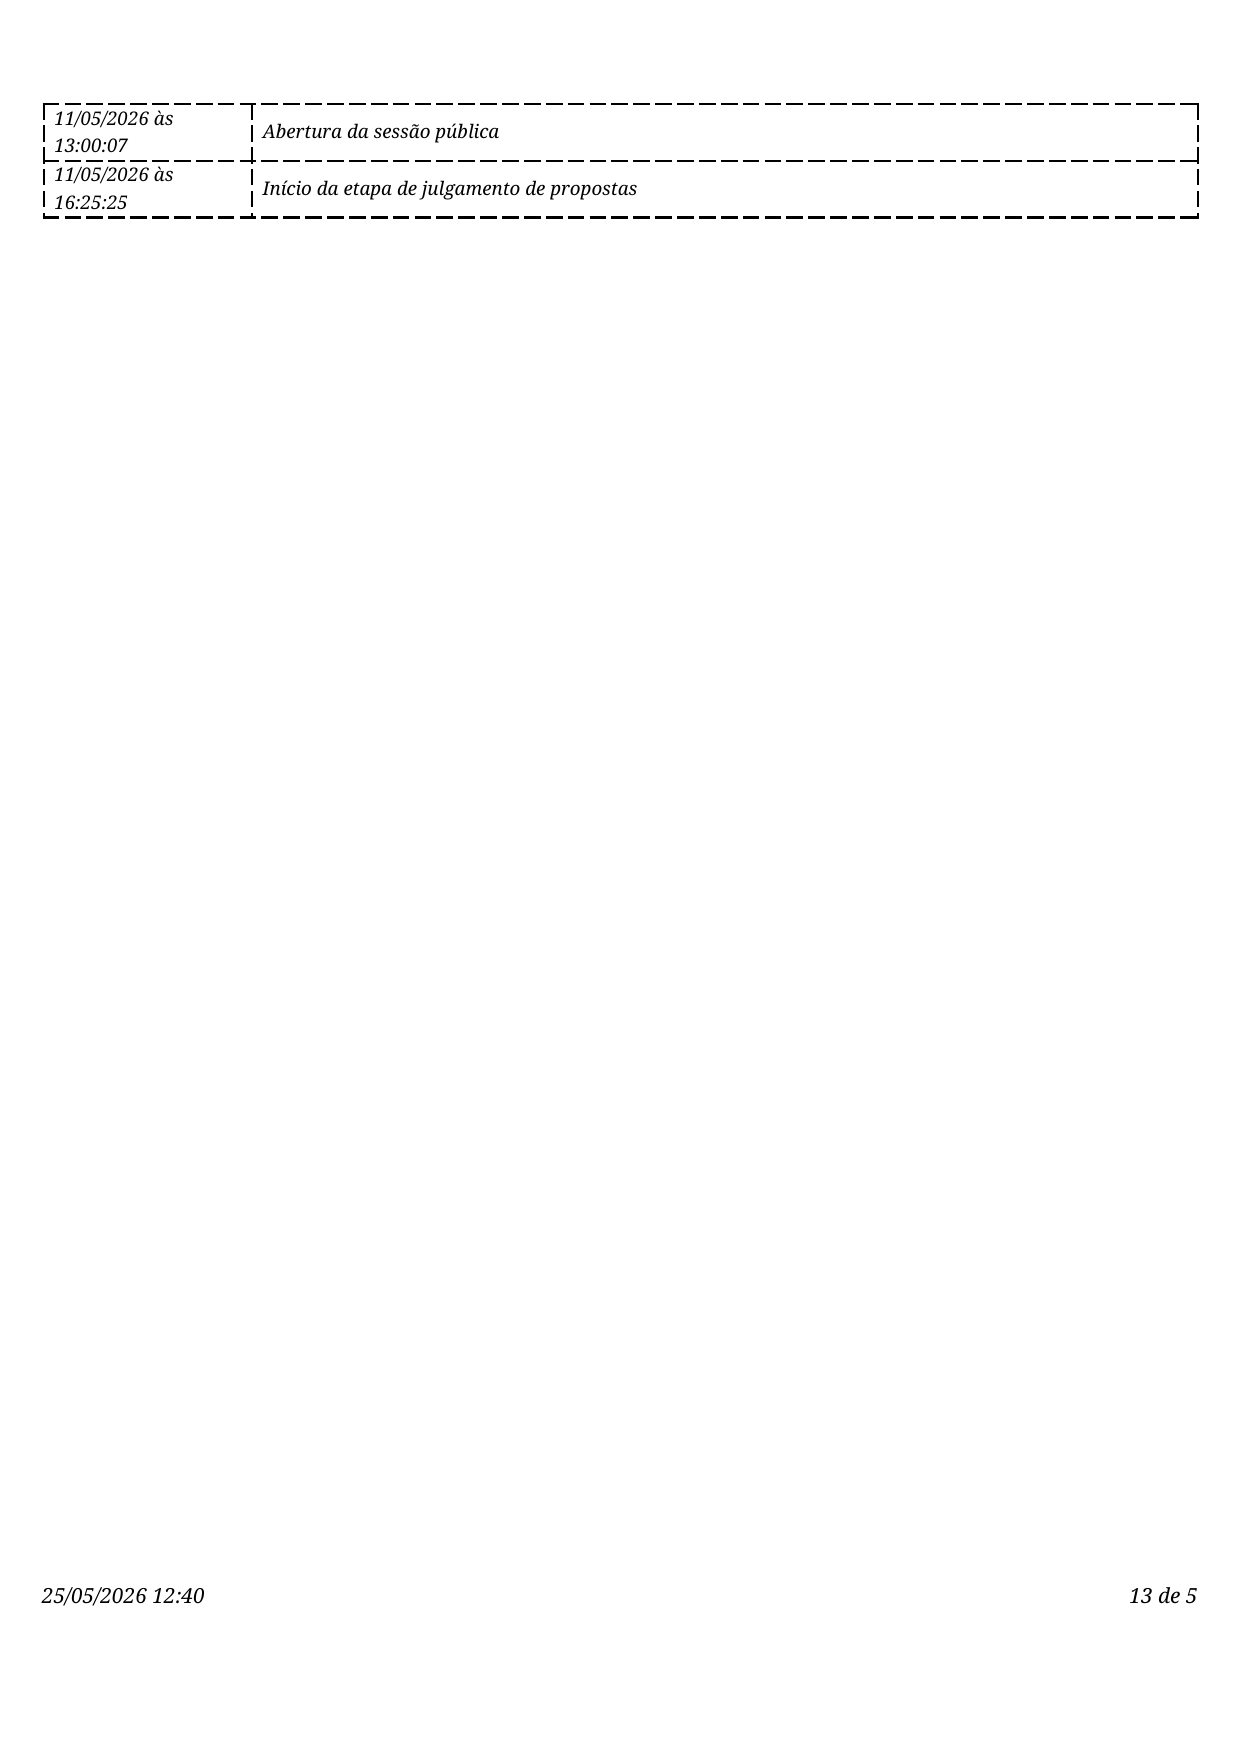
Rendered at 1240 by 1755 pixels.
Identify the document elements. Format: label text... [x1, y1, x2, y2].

table_cell 11/05/2026 às 16:25:25 [44, 160, 252, 216]
table_header Abertura da sessão pública [252, 103, 1198, 160]
table_cell Início da etapa de julgamento de propostas [252, 160, 1198, 216]
table_header 11/05/2026 às 13:00:07 [44, 103, 252, 160]
